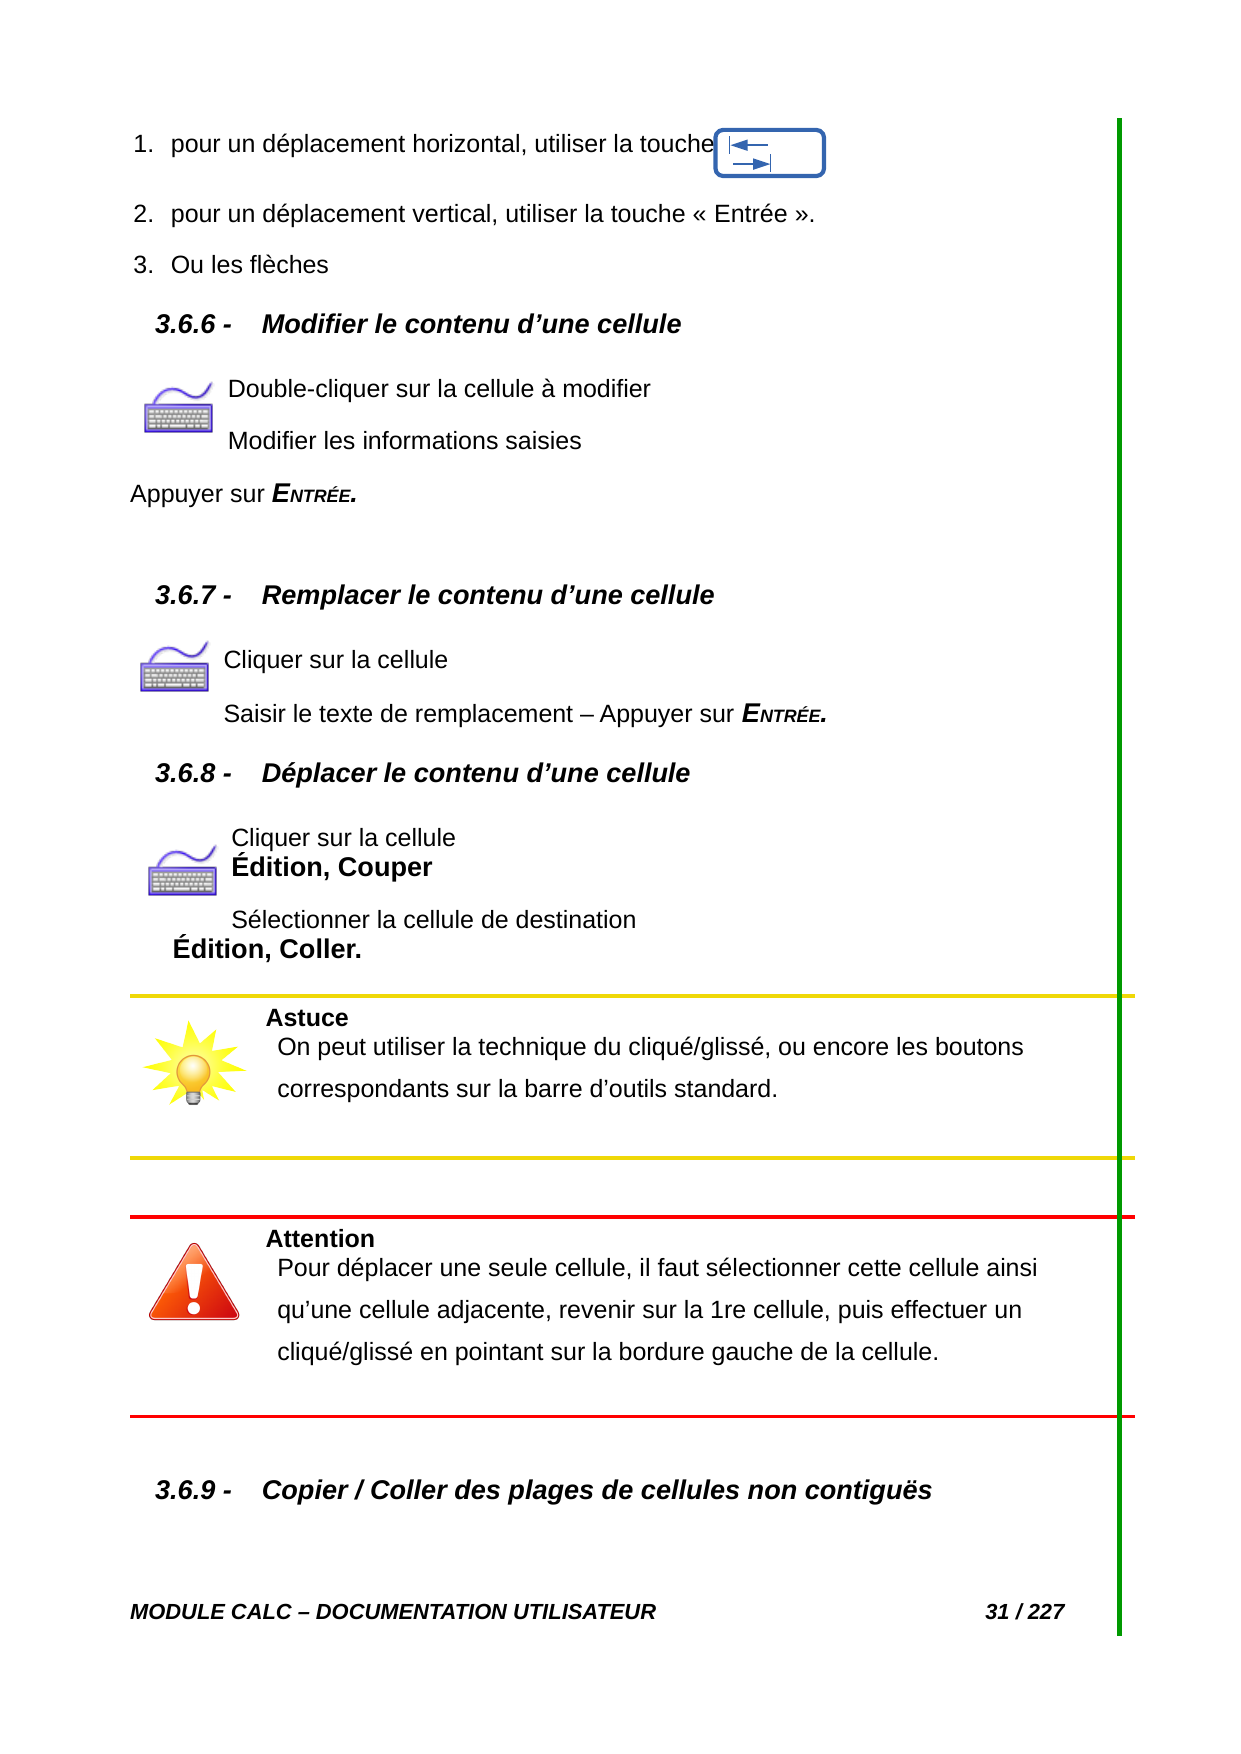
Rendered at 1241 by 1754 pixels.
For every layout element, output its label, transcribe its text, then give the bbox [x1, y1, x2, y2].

picture [135, 1224, 254, 1343]
list Ou les flèches [164, 251, 1105, 279]
text Cliquer sur la cellule [130, 824, 1105, 852]
table_header [130, 998, 259, 1156]
text Sélectionner la cellule de destination [130, 906, 1105, 934]
text Édition, Coller. [130, 934, 1105, 964]
text [130, 852, 144, 882]
list [824, 130, 1105, 176]
picture [144, 834, 220, 910]
text Saisir le texte de remplacement – Appuyer sur Entrée. [130, 698, 1105, 728]
text Modifier les informations saisies [130, 427, 1105, 454]
subtitle Remplacer le contenu d’une cellule [155, 580, 1105, 610]
list pour un déplacement horizontal, utiliser la touche [164, 130, 716, 176]
subtitle Modifier le contenu d’une cellule [155, 309, 1105, 339]
text Cliquer sur la cellule [212, 646, 1105, 674]
table_header Astuce On peut utiliser la technique du cliqué/glissé, ou encore les boutons correspondants sur la barre d’outils standard. [260, 998, 1117, 1156]
picture [135, 1003, 254, 1122]
list pour un déplacement vertical, utiliser la touche « Entrée ». [164, 200, 1105, 228]
text Édition, Couper [220, 852, 1105, 882]
table_header Attention Pour déplacer une seule cellule, il faut sélectionner cette cellule ainsi qu’une cellule adjacente, revenir sur la 1re cellule, puis effectuer un cliqué/glissé en pointant sur la bordure gauche de la cellule. [260, 1219, 1117, 1414]
table_header [130, 1219, 259, 1414]
subtitle Déplacer le contenu d’une cellule [155, 758, 1105, 788]
picture [141, 371, 216, 447]
text Double-cliquer sur la cellule à modifier [216, 375, 1105, 403]
picture [136, 630, 212, 706]
text Appuyer sur Entrée. [130, 478, 1105, 508]
subtitle Copier / Coller des plages de cellules non contiguës [155, 1475, 1105, 1505]
